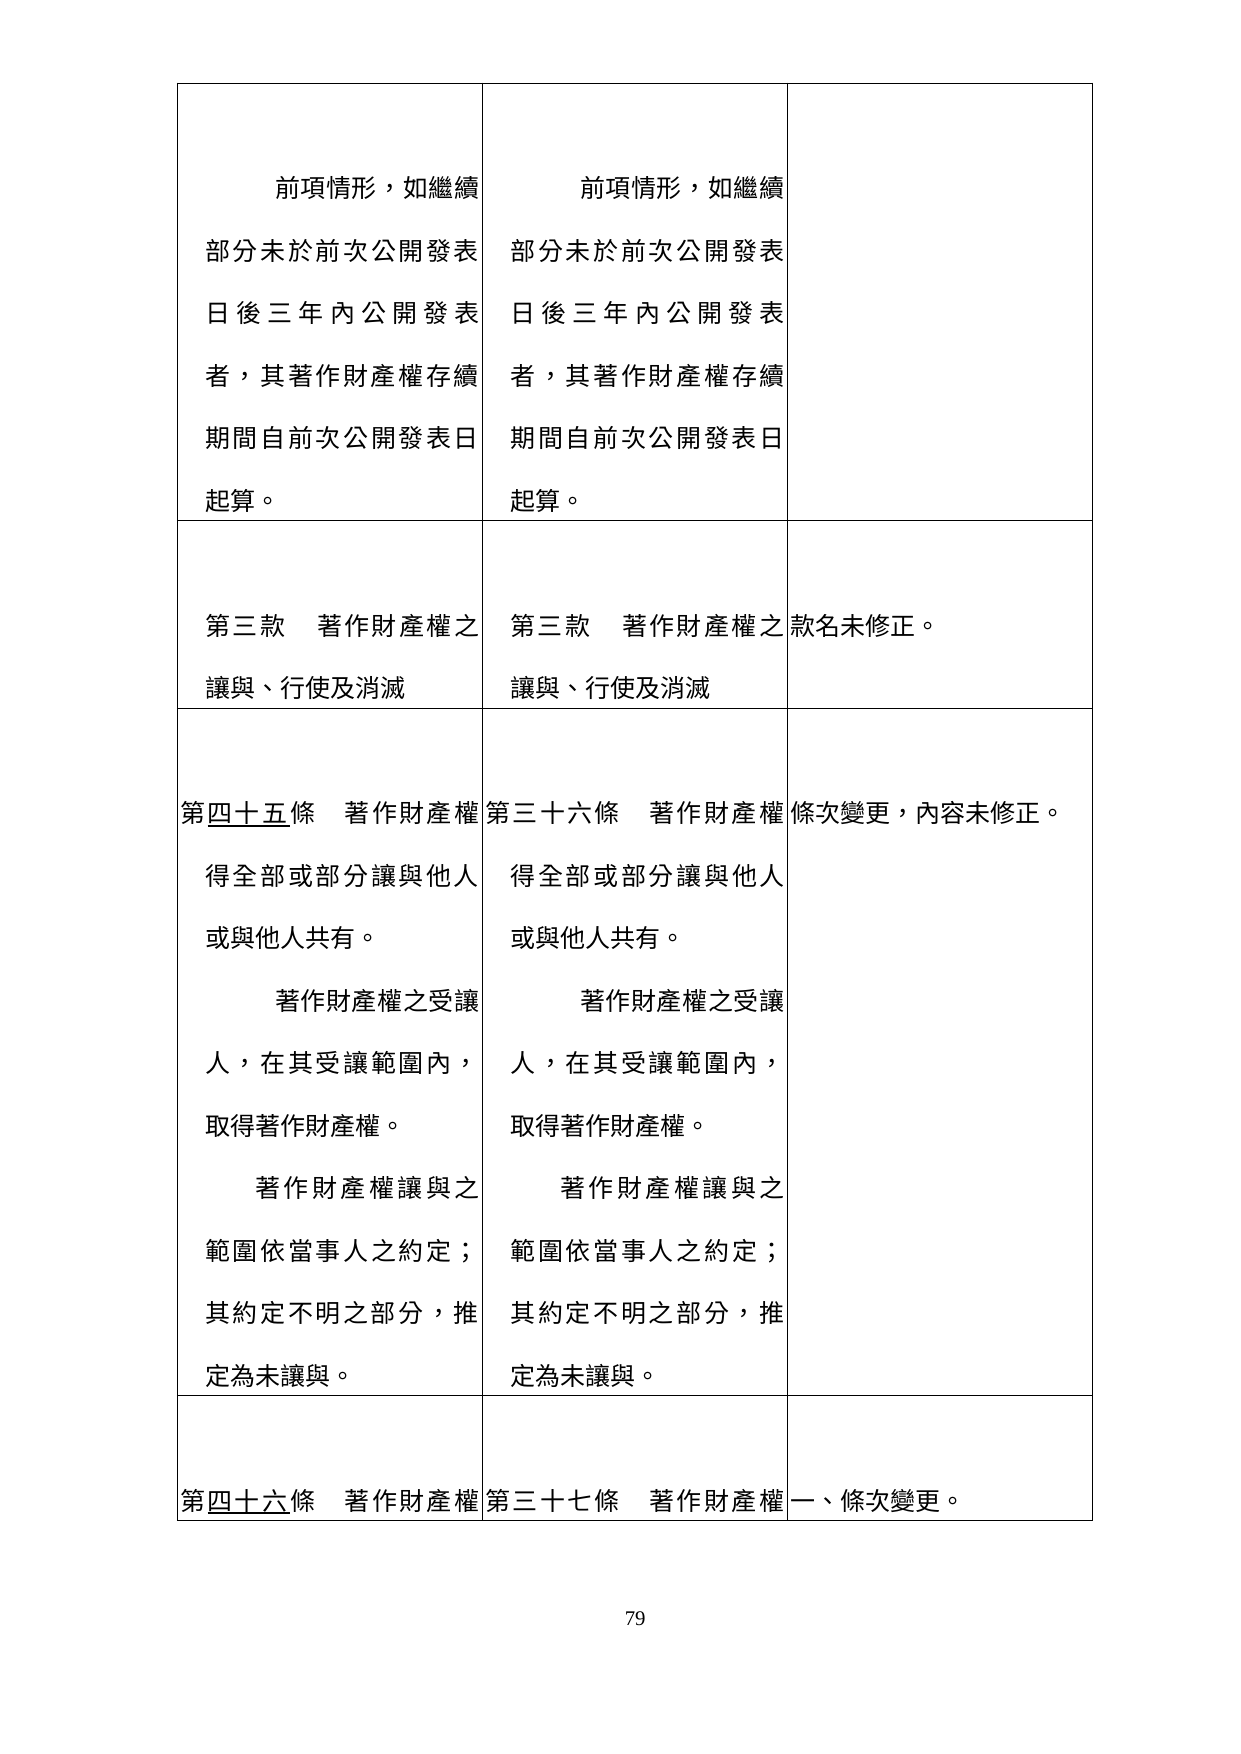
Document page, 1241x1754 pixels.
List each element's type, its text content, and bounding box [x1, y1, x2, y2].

table_cell 前項情形，如繼續部分未於前次公開發表日後三年內公開發表者，其著作財產權存續期間自前次公開發表日起算。 [483, 84, 787, 520]
table_cell 第四十五條 著作財產權得全部或部分讓與他人或與他人共有。 著作財產權之受讓人，在其受讓範圍內，取得著作財產權。 著作財產權讓與之範圍依當事人之約定；其約定不明之部分，推定為未讓與。 [178, 709, 482, 1395]
table_cell 款名未修正。 [788, 521, 1092, 708]
table_cell 第三款 著作財產權之讓與、行使及消滅 [483, 521, 787, 708]
table_cell 第三款 著作財產權之讓與、行使及消滅 [178, 521, 482, 708]
table_cell 第三十六條 著作財產權得全部或部分讓與他人或與他人共有。 著作財產權之受讓人，在其受讓範圍內，取得著作財產權。 著作財產權讓與之範圍依當事人之約定；其約定不明之部分，推定為未讓與。 [483, 709, 787, 1395]
table_cell 一、條次變更。 [788, 1396, 1092, 1520]
table_cell 條次變更，內容未修正。 [788, 709, 1092, 1395]
table_cell 第四十六條 著作財產權 [178, 1396, 482, 1520]
table_cell 第三十七條 著作財產權 [483, 1396, 787, 1520]
table_cell 前項情形，如繼續部分未於前次公開發表日後三年內公開發表者，其著作財產權存續期間自前次公開發表日起算。 [178, 84, 482, 520]
table_cell [788, 84, 1092, 520]
